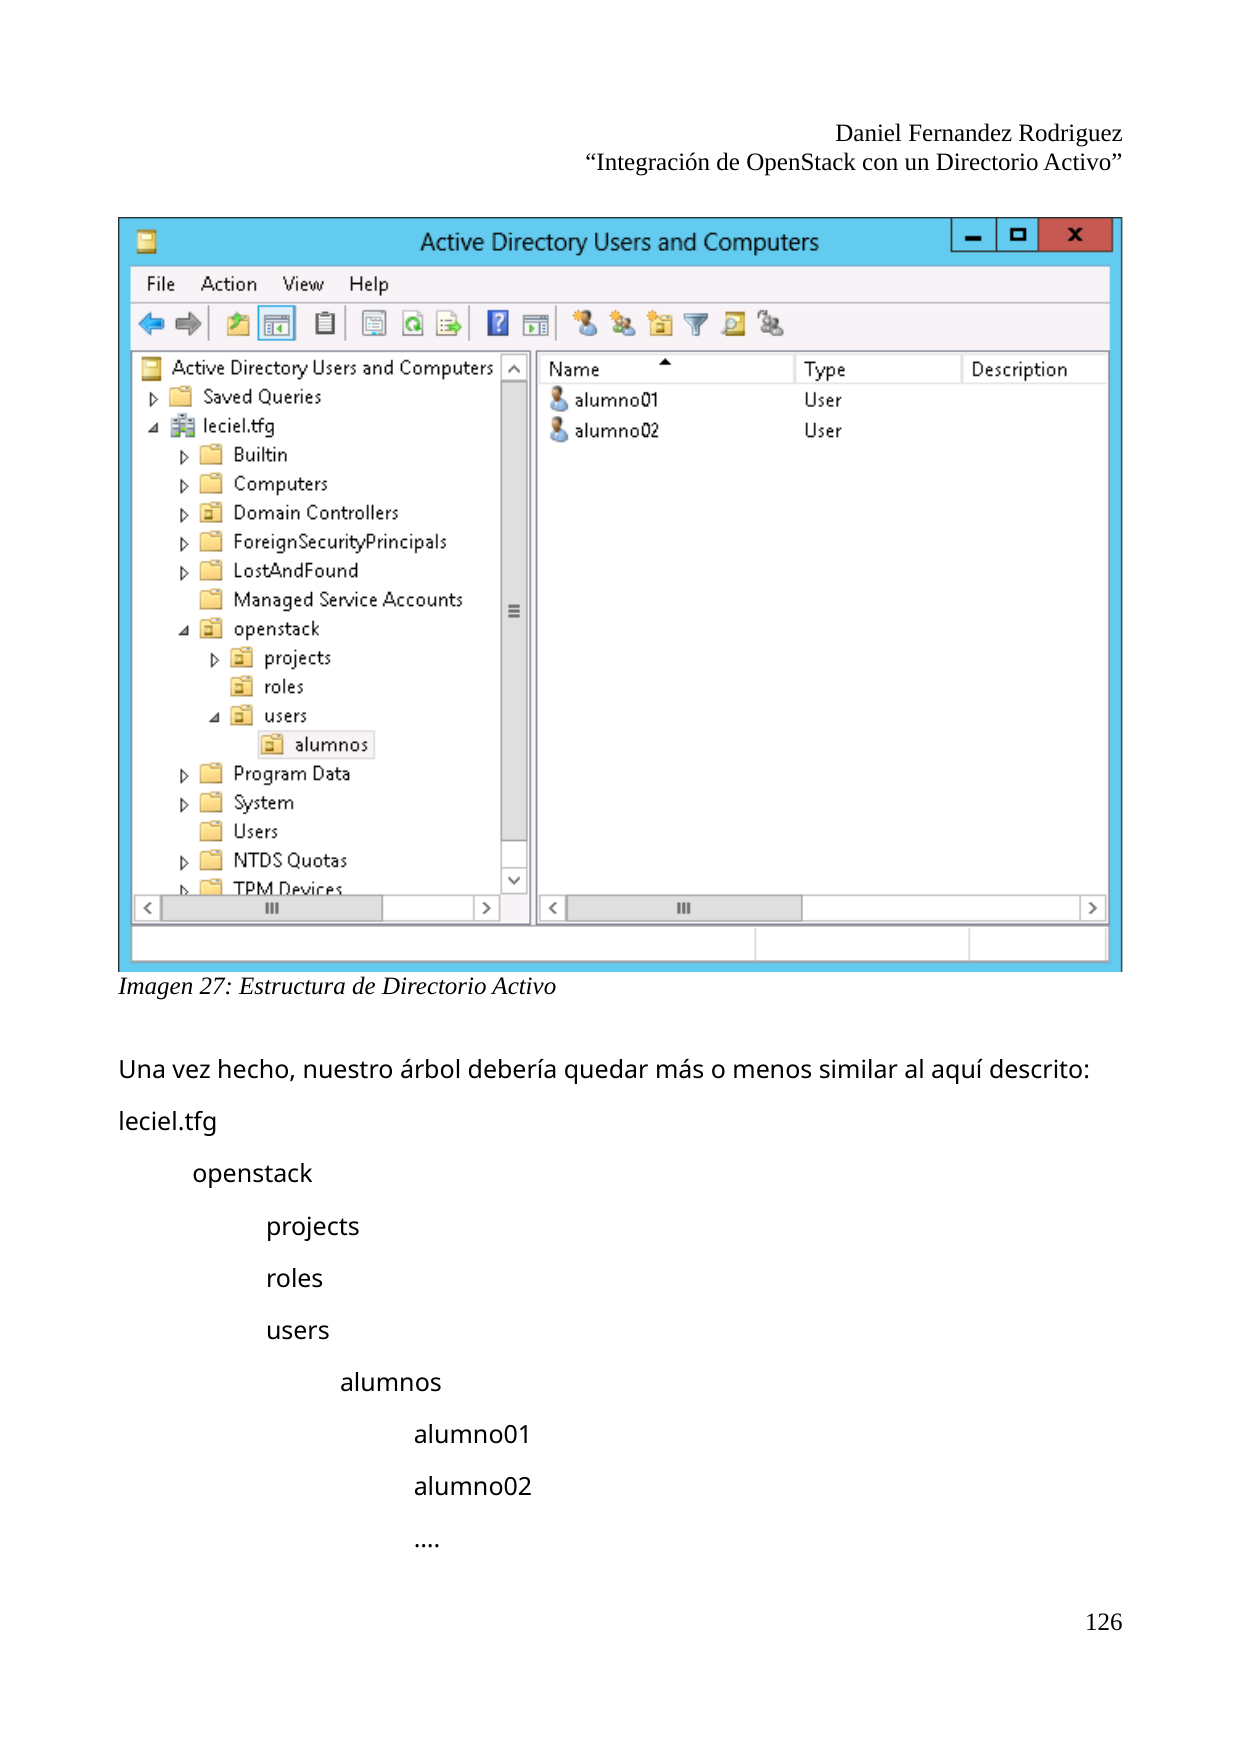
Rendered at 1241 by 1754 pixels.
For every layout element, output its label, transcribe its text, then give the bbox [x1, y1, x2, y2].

text …. [118, 1521, 1122, 1555]
text alumno01 [118, 1417, 1122, 1451]
text alumnos [118, 1364, 1122, 1398]
text roles [118, 1260, 1122, 1294]
text projects [118, 1208, 1122, 1242]
text Imagen 27: Estructura de Directorio Activo [118, 972, 1122, 1000]
text alumno02 [118, 1469, 1122, 1503]
text Una vez hecho, nuestro árbol debería quedar más o menos similar al aquí descrito: [118, 1052, 1122, 1086]
text leciel.tfg [118, 1104, 1122, 1138]
text users [118, 1312, 1122, 1346]
picture [118, 217, 1123, 972]
text openstack [118, 1156, 1122, 1190]
